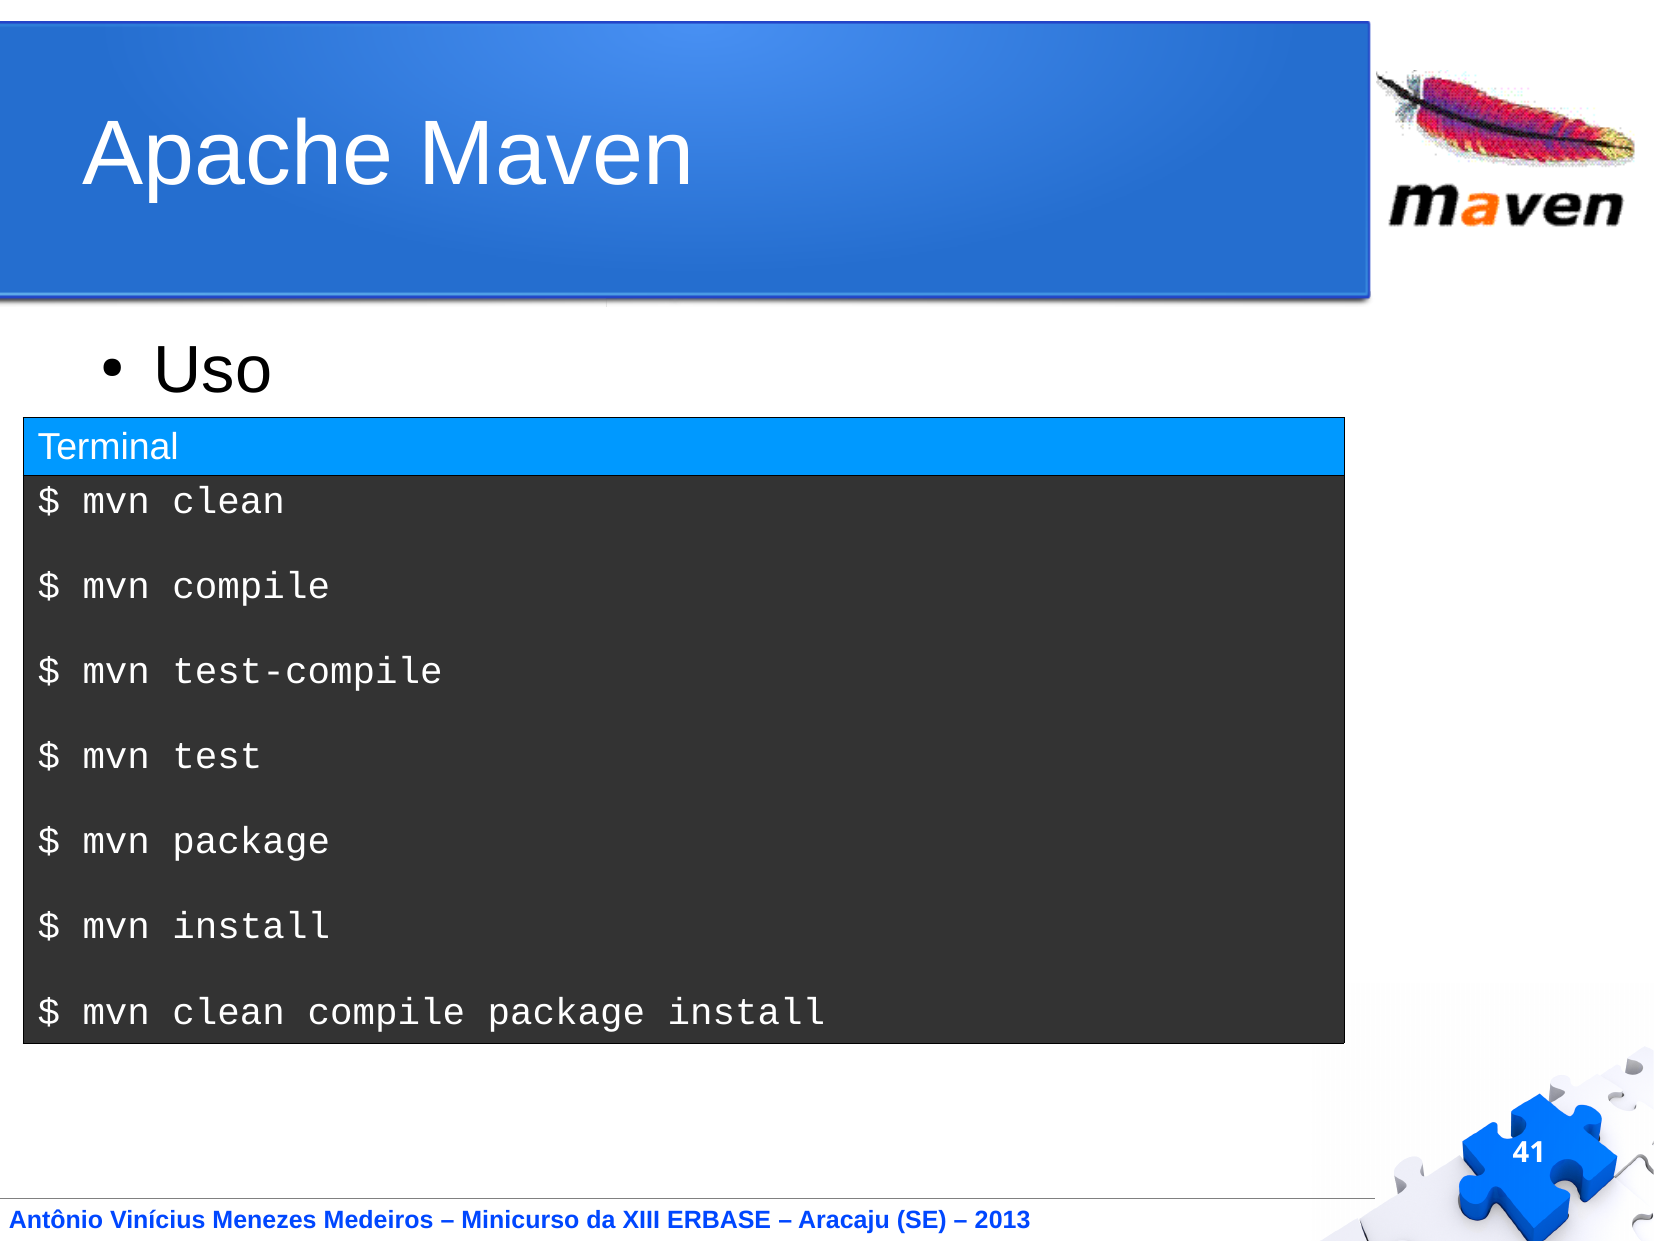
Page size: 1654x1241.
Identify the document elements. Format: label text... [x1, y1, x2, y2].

table_cell $ mvn clean $ mvn compile $ mvn test-compile $ mvn test $ mvn package $ mvn install $ mvn clean compile package install [24, 476, 1344, 1043]
table_header Terminal [24, 418, 1344, 475]
picture [0, 21, 1375, 307]
title Apache Maven [82, 49, 1323, 257]
picture [1376, 70, 1643, 249]
picture [1311, 983, 1654, 1241]
list Uso [82, 332, 1356, 1052]
